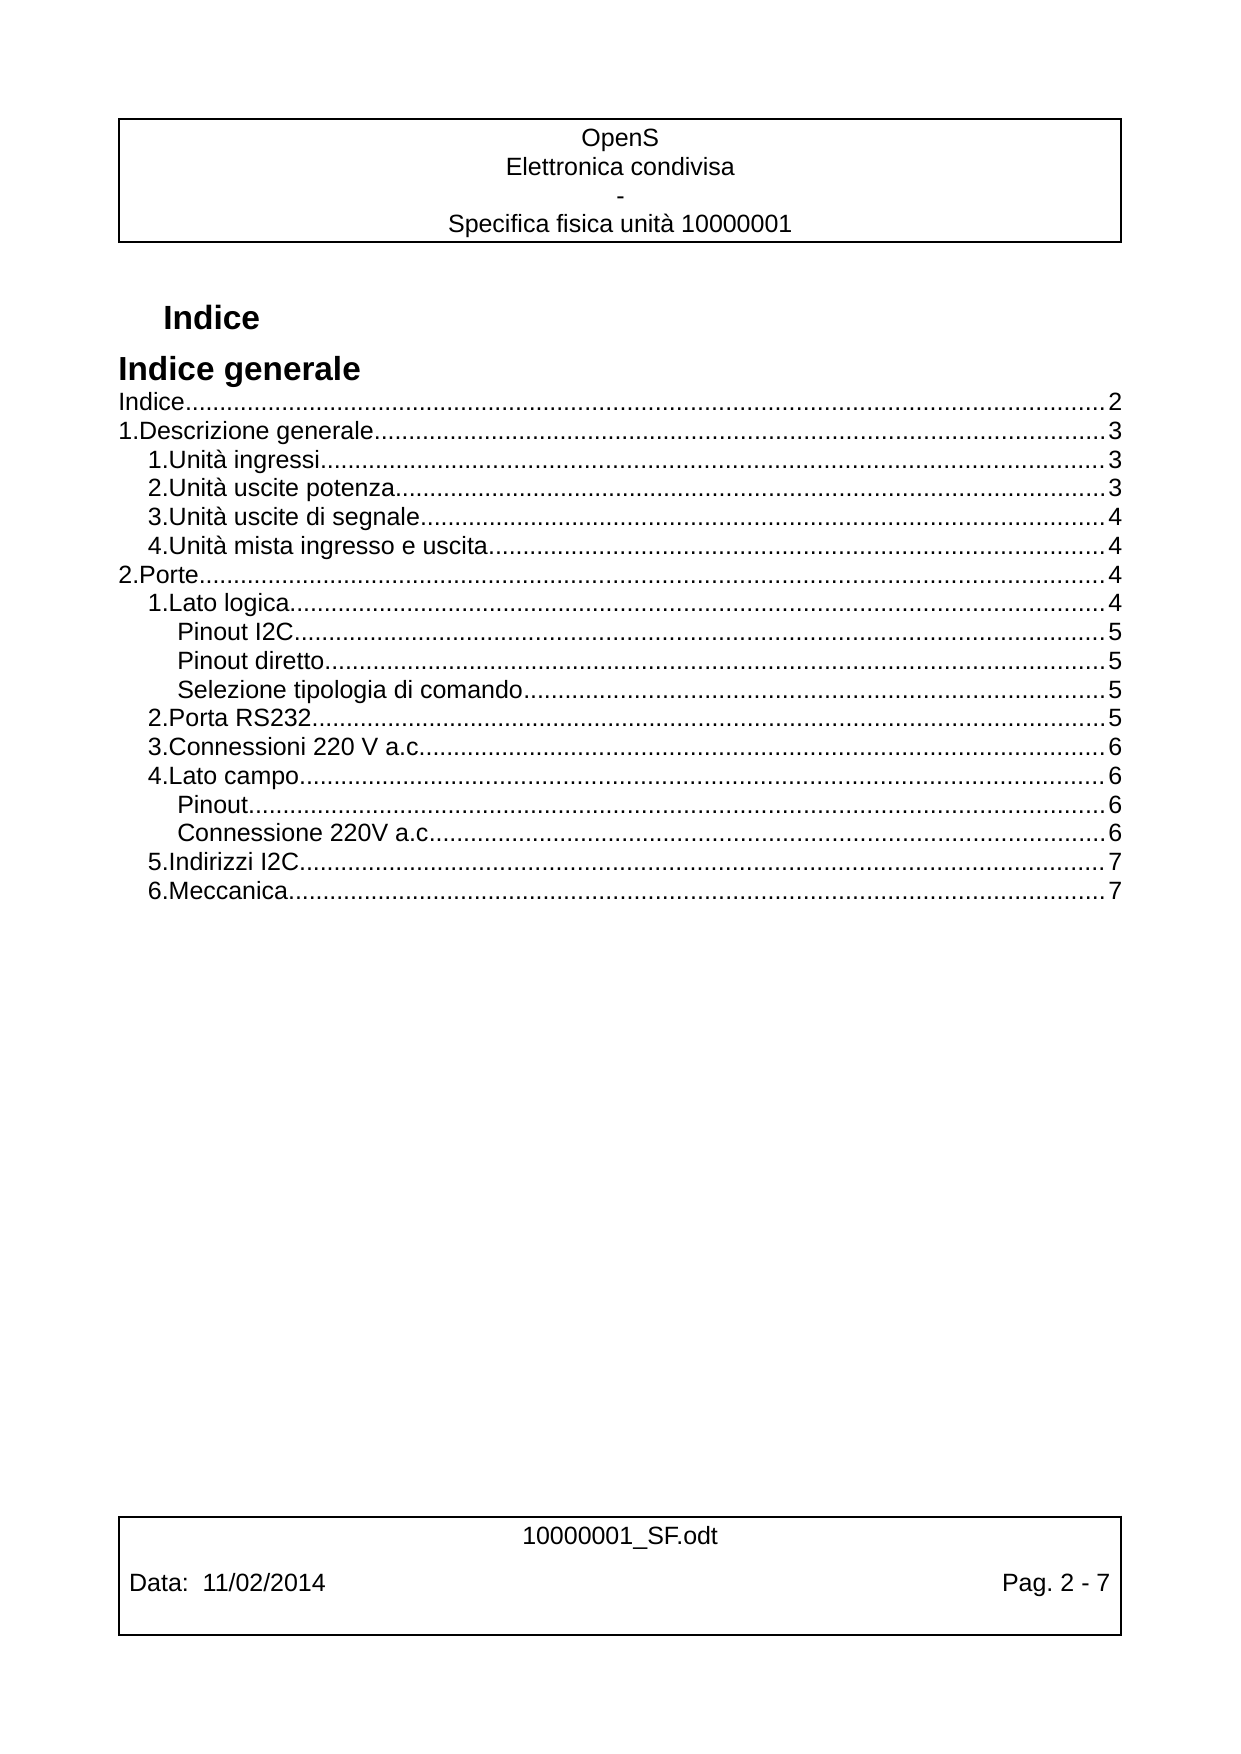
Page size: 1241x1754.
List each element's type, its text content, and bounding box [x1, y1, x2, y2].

text 5.Indirizzi I2C 7 [148, 847, 1122, 876]
text 6.Meccanica 7 [148, 876, 1122, 905]
text Pinout I2C 5 [177, 617, 1122, 646]
text 4.Lato campo 6 [148, 761, 1122, 790]
text 4.Unità mista ingresso e uscita 4 [148, 531, 1122, 560]
text Pinout 6 [177, 790, 1122, 818]
text Pinout diretto 5 [177, 646, 1122, 675]
text Connessione 220V a.c 6 [177, 818, 1122, 847]
text 3.Connessioni 220 V a.c. 6 [148, 732, 1122, 761]
text 2.Porta RS232 5 [148, 703, 1122, 732]
text 2.Porte 4 [118, 560, 1122, 588]
text 1.Descrizione generale 3 [118, 416, 1122, 445]
subtitle Indice [118, 298, 1122, 336]
text 1.Lato logica 4 [148, 588, 1122, 617]
text Selezione tipologia di comando 5 [177, 675, 1122, 703]
text 3.Unità uscite di segnale 4 [148, 502, 1122, 531]
text 2.Unità uscite potenza 3 [148, 473, 1122, 502]
text Indice 2 [118, 387, 1122, 416]
text 1.Unità ingressi 3 [148, 445, 1122, 473]
subtitle Indice generale [118, 349, 1122, 387]
